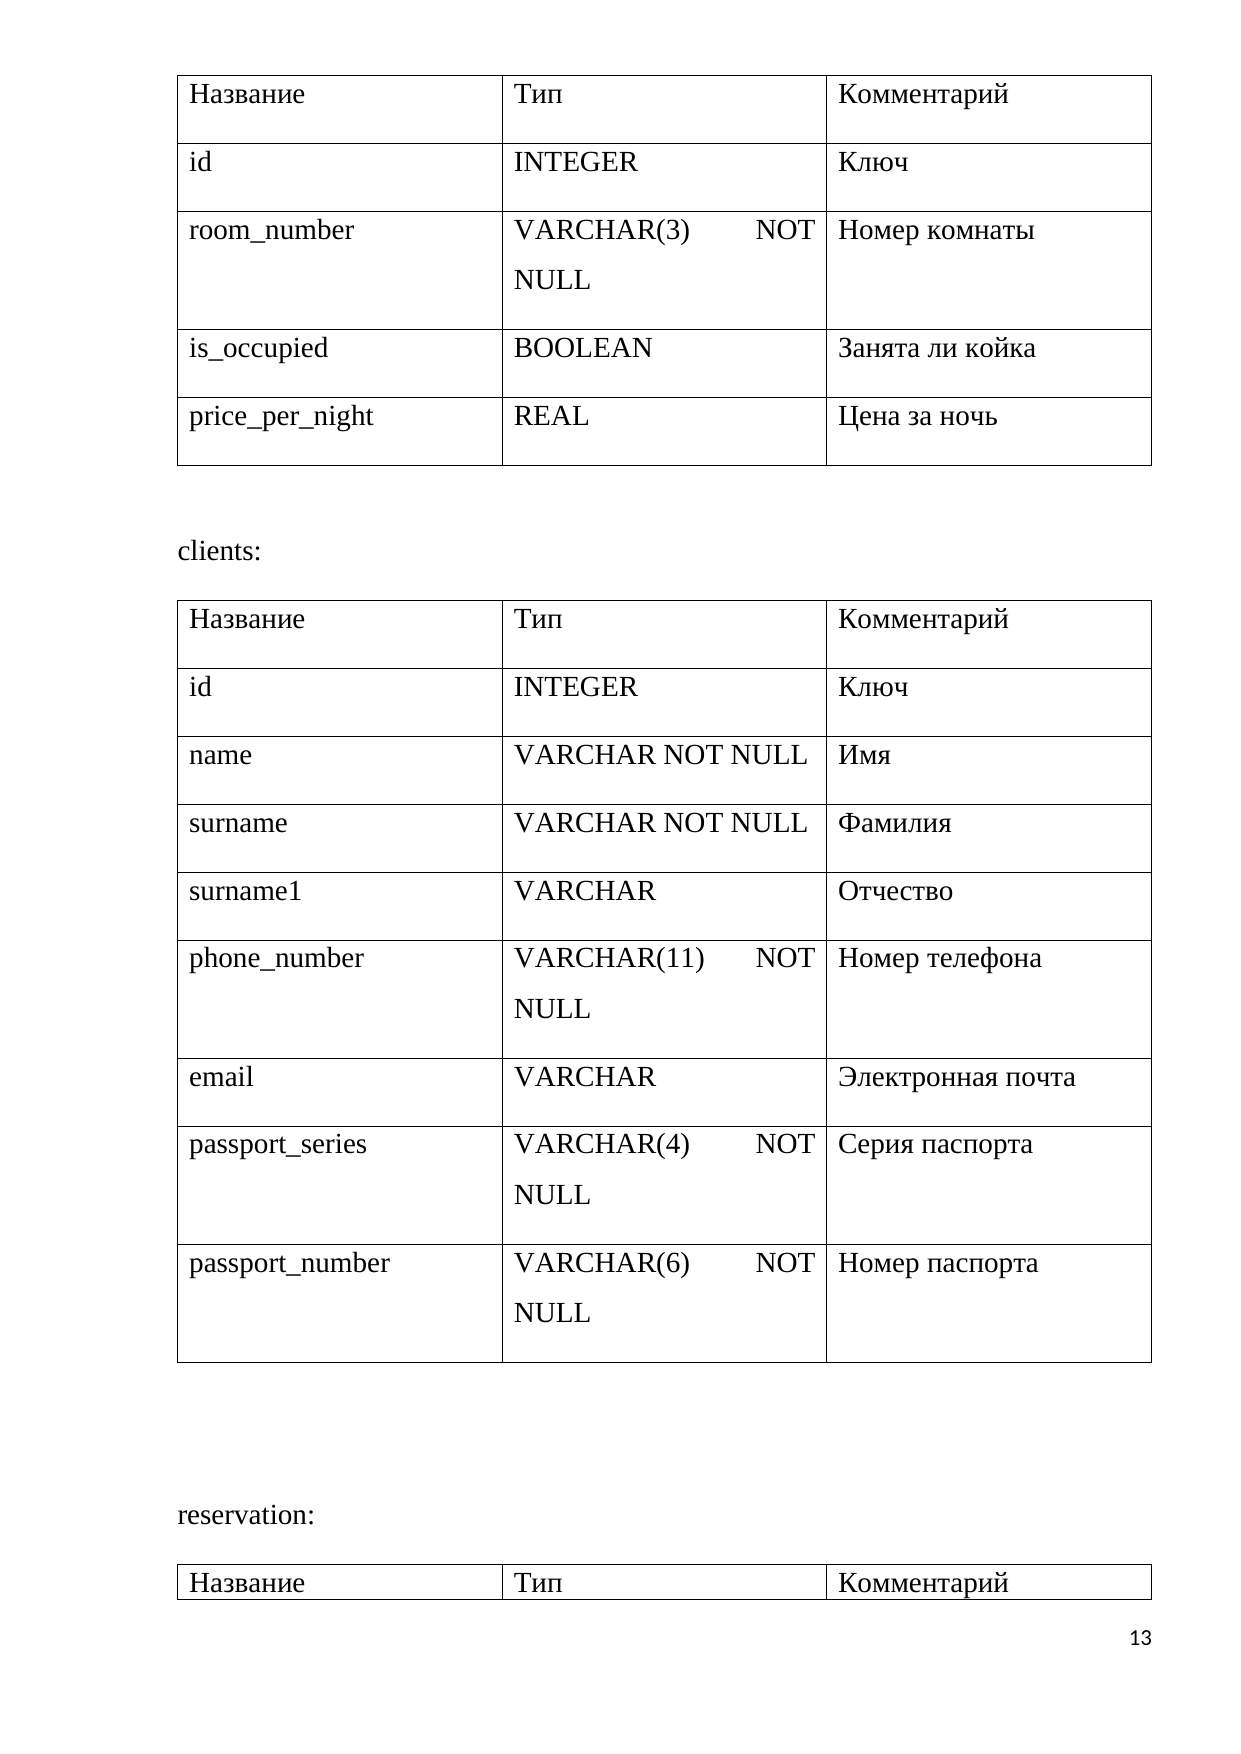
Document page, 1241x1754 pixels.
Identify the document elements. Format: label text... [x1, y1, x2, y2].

table_cell Электронная почта [827, 1059, 1151, 1126]
table_header Название [178, 1565, 502, 1599]
table_header Тип [503, 1565, 826, 1599]
table_cell VARCHAR(3) NOT NULL [503, 212, 826, 329]
table_cell Цена за ночь [827, 398, 1151, 465]
table_cell VARCHAR NOT NULL [503, 805, 826, 872]
table_header Название [178, 76, 502, 143]
table_cell Номер паспорта [827, 1245, 1151, 1362]
table_cell Ключ [827, 669, 1151, 736]
table_cell name [178, 737, 502, 804]
table_cell Номер комнаты [827, 212, 1151, 329]
table_cell VARCHAR [503, 1059, 826, 1126]
table_cell VARCHAR(6) NOT NULL [503, 1245, 826, 1362]
table_cell VARCHAR(4) NOT NULL [503, 1127, 826, 1244]
table_cell surname1 [178, 873, 502, 939]
table_cell Фамилия [827, 805, 1151, 872]
table_cell INTEGER [503, 144, 826, 211]
table_cell passport_series [178, 1127, 502, 1244]
table_cell surname [178, 805, 502, 872]
table_cell Серия паспорта [827, 1127, 1151, 1244]
table_header Комментарий [827, 76, 1151, 143]
table_cell VARCHAR NOT NULL [503, 737, 826, 804]
table_cell Номер телефона [827, 941, 1151, 1058]
table_cell Ключ [827, 144, 1151, 211]
text reservation: [177, 1497, 1152, 1531]
table_cell Занята ли койка [827, 330, 1151, 397]
table_cell id [178, 669, 502, 736]
table_cell email [178, 1059, 502, 1126]
table_header Комментарий [827, 1565, 1151, 1599]
table_cell BOOLEAN [503, 330, 826, 397]
table_cell VARCHAR [503, 873, 826, 939]
table_cell VARCHAR(11) NOT NULL [503, 941, 826, 1058]
table_cell price_per_night [178, 398, 502, 465]
table_header Название [178, 601, 502, 668]
table_cell INTEGER [503, 669, 826, 736]
table_cell phone_number [178, 941, 502, 1058]
table_header Тип [503, 76, 826, 143]
table_cell REAL [503, 398, 826, 465]
table_cell room_number [178, 212, 502, 329]
table_header Комментарий [827, 601, 1151, 668]
table_cell Имя [827, 737, 1151, 804]
table_cell id [178, 144, 502, 211]
table_header Тип [503, 601, 826, 668]
table_cell is_occupied [178, 330, 502, 397]
text clients: [177, 533, 1152, 566]
table_cell passport_number [178, 1245, 502, 1362]
table_cell Отчество [827, 873, 1151, 939]
